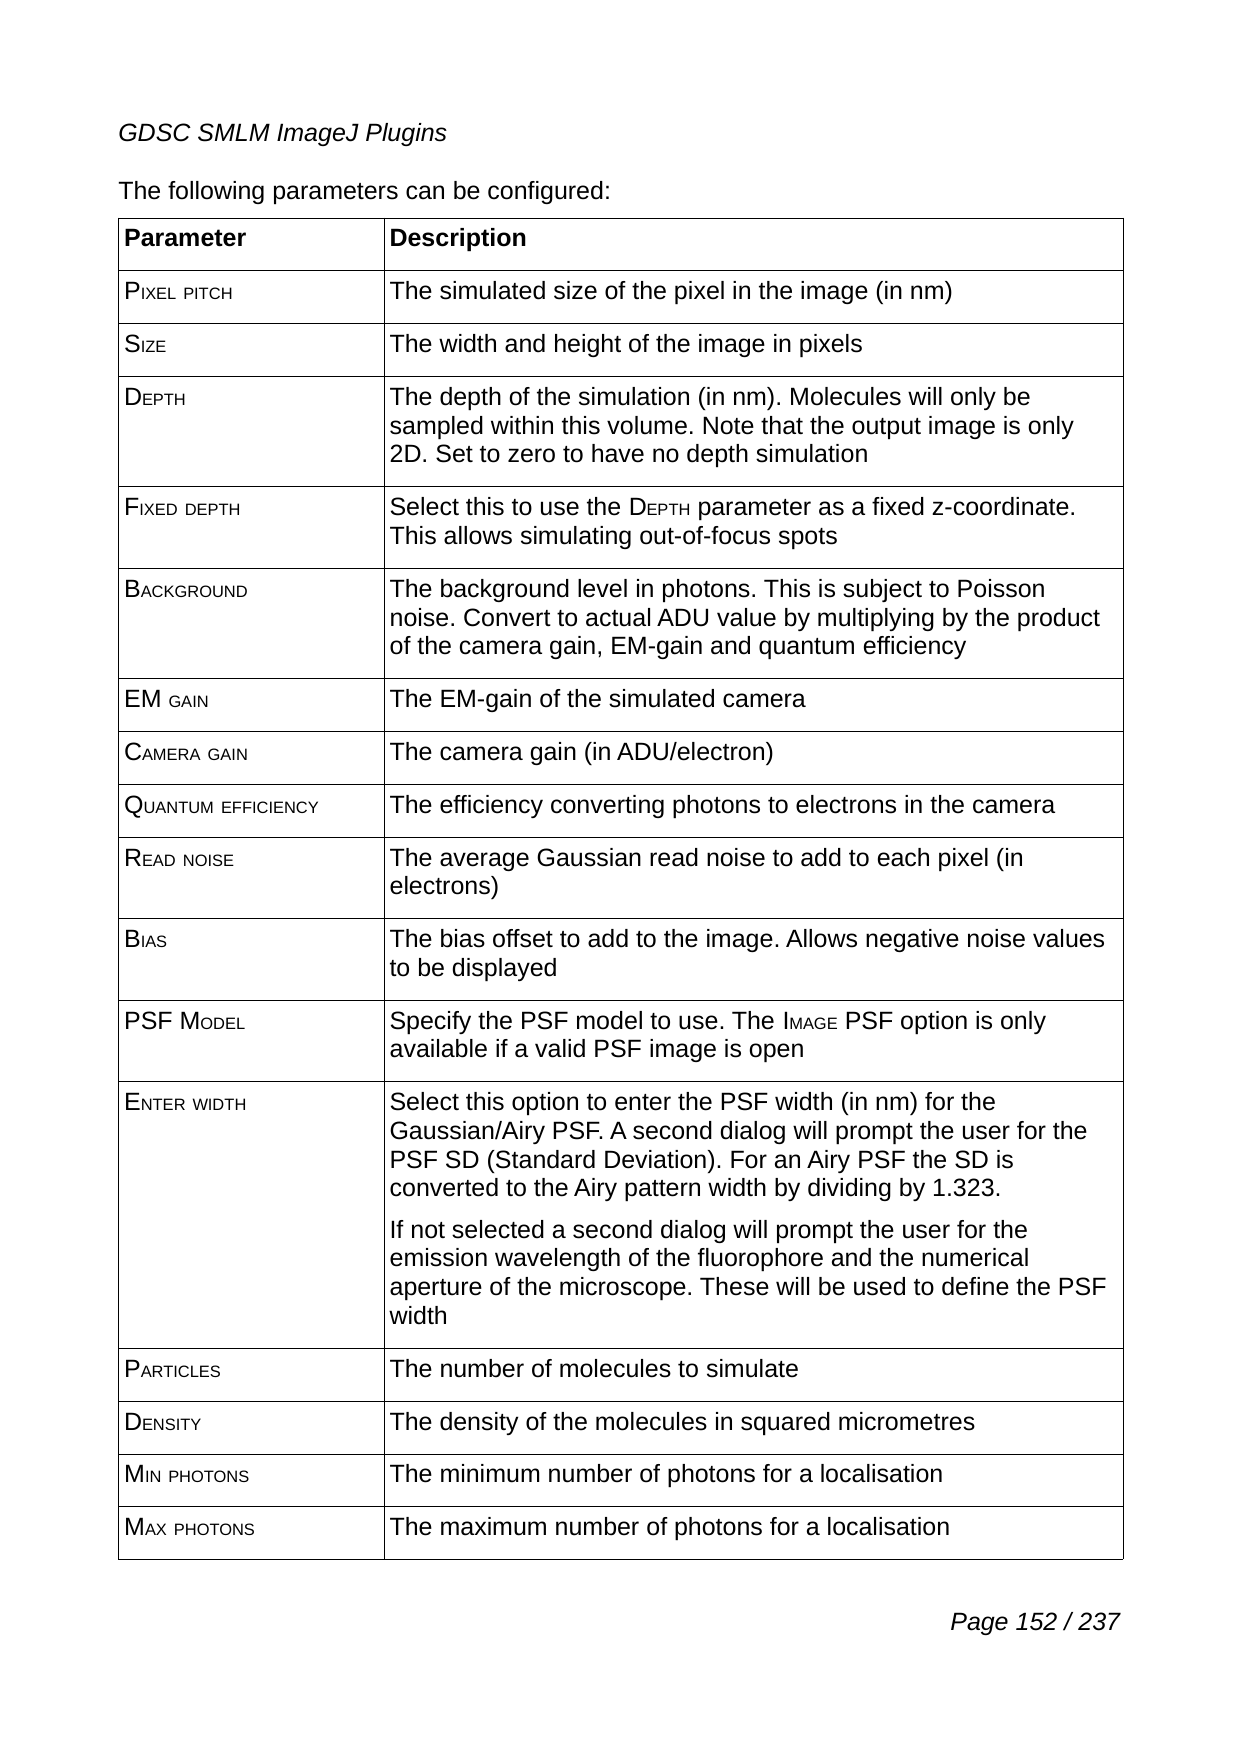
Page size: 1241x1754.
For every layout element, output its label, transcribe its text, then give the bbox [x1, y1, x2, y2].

table_cell Size [119, 324, 384, 376]
table_cell Particles [119, 1349, 384, 1401]
table_cell Select this to use the Depth parameter as a fixed z-coordinate. This allows simulating out-of-focus spots [385, 487, 1123, 568]
table_cell The minimum number of photons for a localisation [385, 1455, 1123, 1506]
text The following parameters can be configured: [118, 176, 1122, 205]
table_cell Min photons [119, 1455, 384, 1506]
table_cell Specify the PSF model to use. The Image PSF option is only available if a valid PSF image is open [385, 1001, 1123, 1081]
table_cell Bias [119, 919, 384, 1000]
table_cell Camera gain [119, 732, 384, 784]
table_cell EM gain [119, 679, 384, 731]
table_header Description [385, 219, 1123, 270]
table_cell The density of the molecules in squared micrometres [385, 1402, 1123, 1453]
table_cell Pixel pitch [119, 271, 384, 323]
table_cell The camera gain (in ADU/electron) [385, 732, 1123, 784]
table_cell Fixed depth [119, 487, 384, 568]
table_cell The depth of the simulation (in nm). Molecules will only be sampled within this volume. Note that the output image is only 2D. Set to zero to have no depth simulation [385, 377, 1123, 486]
table_cell The background level in photons. This is subject to Poisson noise. Convert to actual ADU value by multiplying by the product of the camera gain, EM-gain and quantum efficiency [385, 569, 1123, 678]
table_cell Enter width [119, 1082, 384, 1348]
table_cell The bias offset to add to the image. Allows negative noise values to be displayed [385, 919, 1123, 1000]
table_cell Depth [119, 377, 384, 486]
table_cell Max photons [119, 1507, 384, 1559]
table_cell Density [119, 1402, 384, 1453]
table_header Parameter [119, 219, 384, 270]
table_cell The maximum number of photons for a localisation [385, 1507, 1123, 1559]
table_cell The average Gaussian read noise to add to each pixel (in electrons) [385, 838, 1123, 918]
table_cell The number of molecules to simulate [385, 1349, 1123, 1401]
table_cell The EM-gain of the simulated camera [385, 679, 1123, 731]
table_cell PSF Model [119, 1001, 384, 1081]
table_cell Read noise [119, 838, 384, 918]
table_cell The efficiency converting photons to electrons in the camera [385, 785, 1123, 837]
table_cell Select this option to enter the PSF width (in nm) for the Gaussian/Airy PSF. A second dialog will prompt the user for the PSF SD (Standard Deviation). For an Airy PSF the SD is converted to the Airy pattern width by dividing by 1.323. If not selected a second dialog will prompt the user for the emission wavelength of the fluorophore and the numerical aperture of the microscope. These will be used to define the PSF width [385, 1082, 1123, 1348]
table_cell The width and height of the image in pixels [385, 324, 1123, 376]
table_cell Background [119, 569, 384, 678]
table_cell The simulated size of the pixel in the image (in nm) [385, 271, 1123, 323]
table_cell Quantum efficiency [119, 785, 384, 837]
